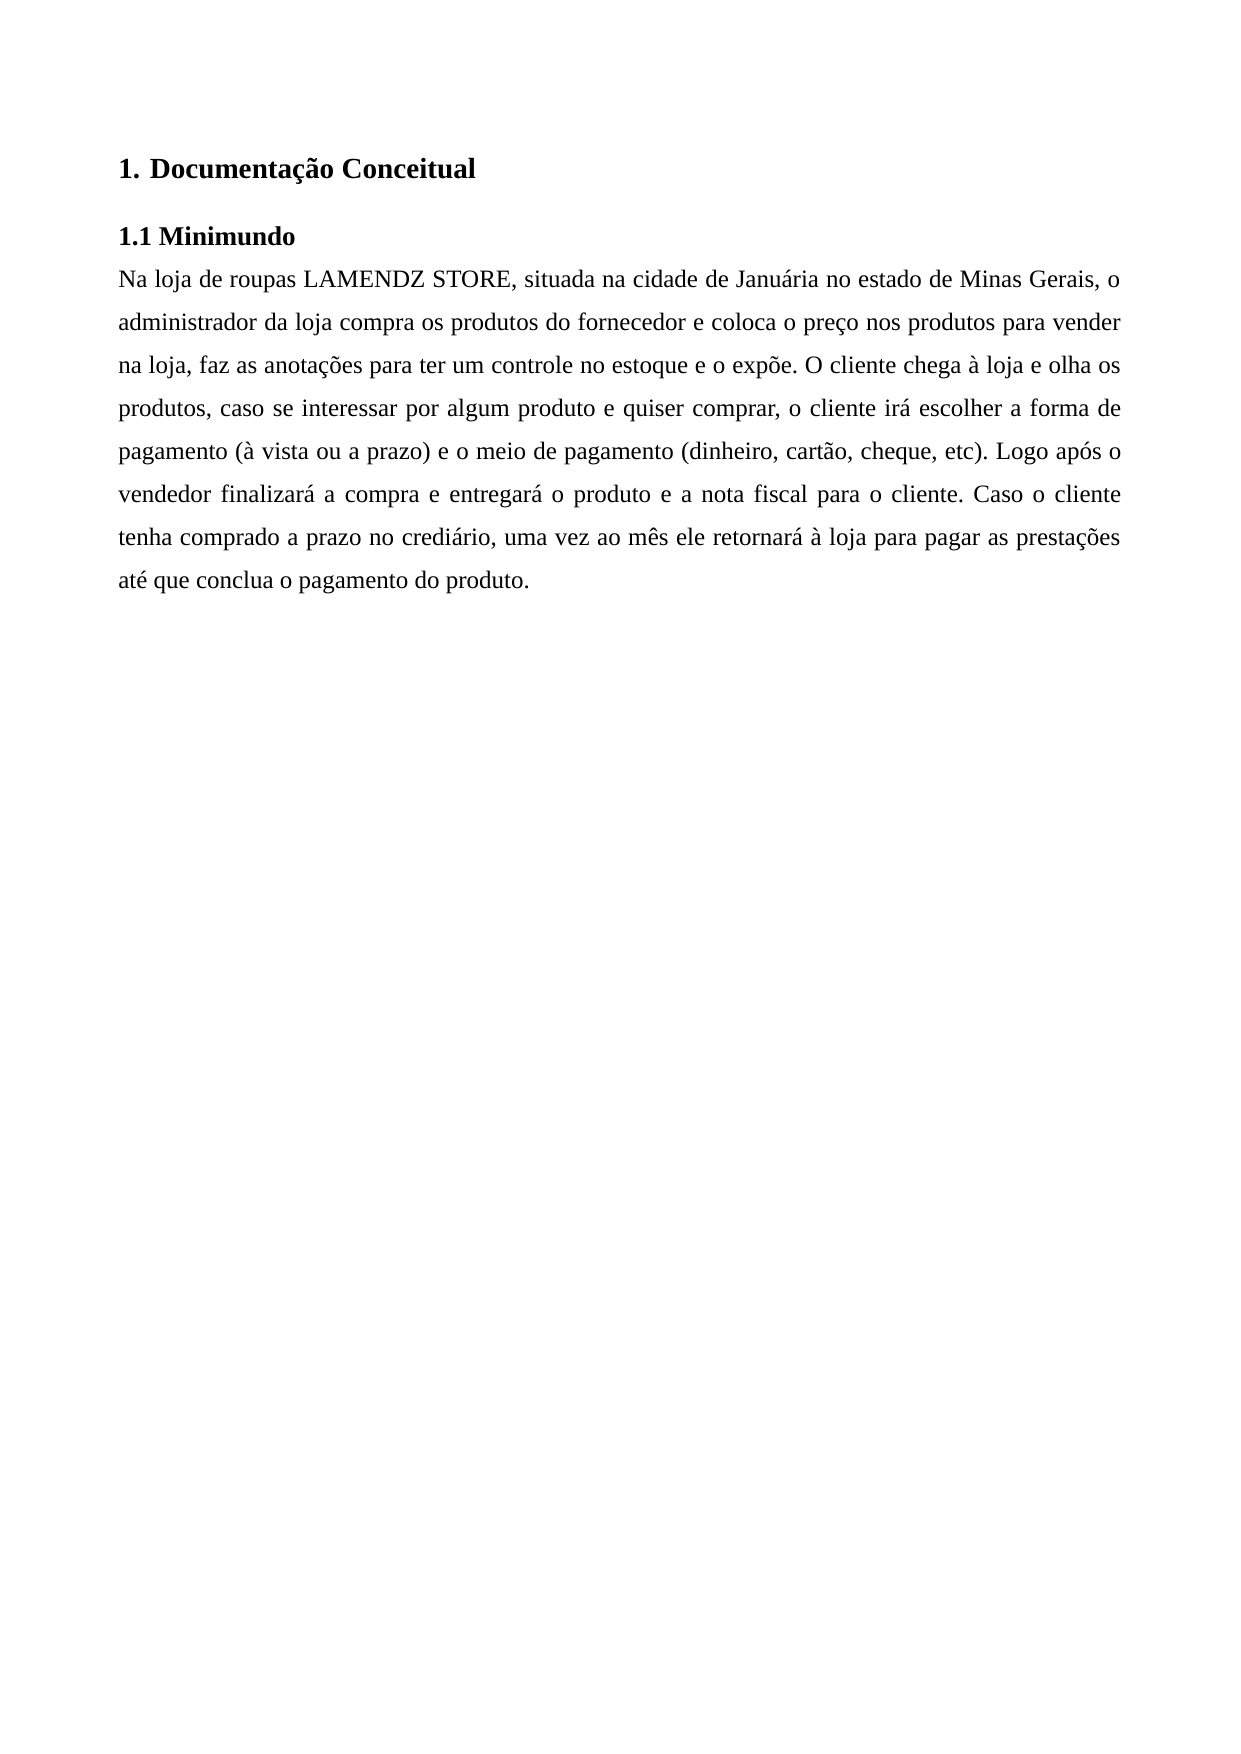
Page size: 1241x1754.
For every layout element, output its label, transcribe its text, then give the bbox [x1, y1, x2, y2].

subtitle 1.1 Minimundo [118, 220, 1122, 251]
text Na loja de roupas LAMENDZ STORE, situada na cidade de Januária no estado de Minas Gerais, o administrador da loja compra os produtos do fornecedor e coloca o preço nos produtos para vender na loja, faz as anotações para ter um controle no estoque e o expõe. O cliente chega à loja e olha os produtos, caso se interessar por algum produto e quiser comprar, o cliente irá escolher a forma de pagamento (à vista ou a prazo) e o meio de pagamento (dinheiro, cartão, cheque, etc). Logo após o vendedor finalizará a compra e entregará o produto e a nota fiscal para o cliente. Caso o cliente tenha comprado a prazo no crediário, uma vez ao mês ele retornará à loja para pagar as prestações até que conclua o pagamento do produto. [118, 264, 1122, 594]
subtitle 1. Documentação Conceitual [118, 143, 1122, 187]
